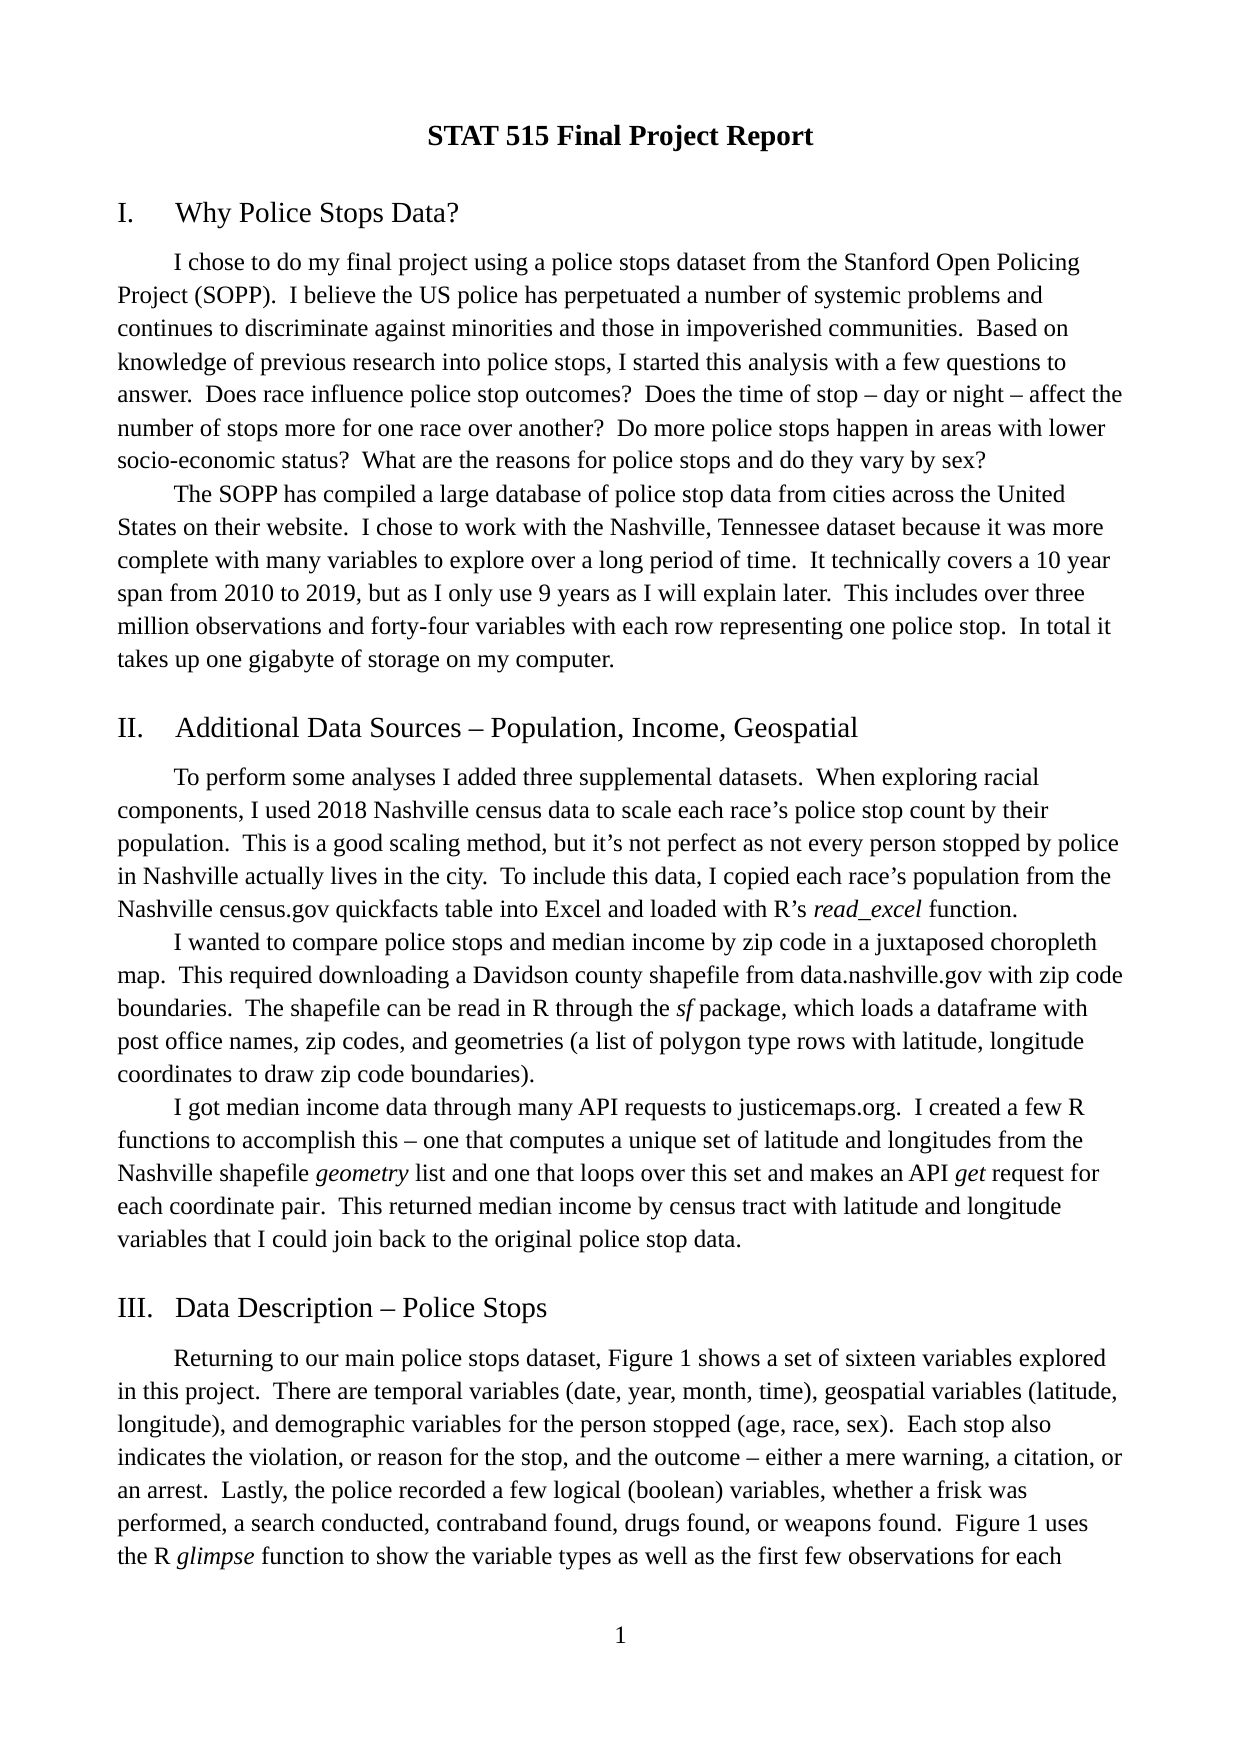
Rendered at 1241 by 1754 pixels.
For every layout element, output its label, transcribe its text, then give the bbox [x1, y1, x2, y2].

text I. Why Police Stops Data? [117, 195, 1123, 229]
text To perform some analyses I added three supplemental datasets. When exploring racial components, I used 2018 Nashville census data to scale each race’s police stop count by their population. This is a good scaling method, but it’s not perfect as not every person stopped by police in Nashville actually lives in the city. To include this data, I copied each race’s population from the Nashville census.gov quickfacts table into Excel and loaded with R’s read_excel function. [117, 762, 1123, 923]
text I chose to do my final project using a police stops dataset from the Stanford Open Policing Project (SOPP). I believe the US police has perpetuated a number of systemic problems and continues to discriminate against minorities and those in impoverished communities. Based on knowledge of previous research into police stops, I started this analysis with a few questions to answer. Does race influence police stop outcomes? Does the time of stop – day or night – affect the number of stops more for one race over another? Do more police stops happen in areas with lower socio-economic status? What are the reasons for police stops and do they vary by sex? [117, 247, 1123, 474]
text I wanted to compare police stops and median income by zip code in a juxtaposed choropleth map. This required downloading a Davidson county shapefile from data.nashville.gov with zip code boundaries. The shapefile can be read in R through the sf package, which loads a dataframe with post office names, zip codes, and geometries (a list of polygon type rows with latitude, longitude coordinates to draw zip code boundaries). [117, 927, 1123, 1088]
text The SOPP has compiled a large database of police stop data from cities across the United States on their website. I chose to work with the Nashville, Tennessee dataset because it was more complete with many variables to explore over a long period of time. It technically covers a 10 year span from 2010 to 2019, but as I only use 9 years as I will explain later. This includes over three million observations and forty-four variables with each row representing one police stop. In total it takes up one gigabyte of storage on my computer. [117, 479, 1123, 672]
text III. Data Description – Police Stops [117, 1290, 1123, 1324]
text STAT 515 Final Project Report [117, 118, 1123, 152]
text II. Additional Data Sources – Population, Income, Geospatial [117, 710, 1123, 743]
text I got median income data through many API requests to justicemaps.org. I created a few R functions to accomplish this – one that computes a unique set of latitude and longitudes from the Nashville shapefile geometry list and one that loops over this set and makes an API get request for each coordinate pair. This returned median income by census tract with latitude and longitude variables that I could join back to the original police stop data. [117, 1092, 1123, 1253]
text Returning to our main police stops dataset, Figure 1 shows a set of sixteen variables explored in this project. There are temporal variables (date, year, month, time), geospatial variables (latitude, longitude), and demographic variables for the person stopped (age, race, sex). Each stop also indicates the violation, or reason for the stop, and the outcome – either a mere warning, a citation, or an arrest. Lastly, the police recorded a few logical (boolean) variables, whether a frisk was performed, a search conducted, contraband found, drugs found, or weapons found. Figure 1 uses the R glimpse function to show the variable types as well as the first few observations for each [117, 1343, 1123, 1569]
